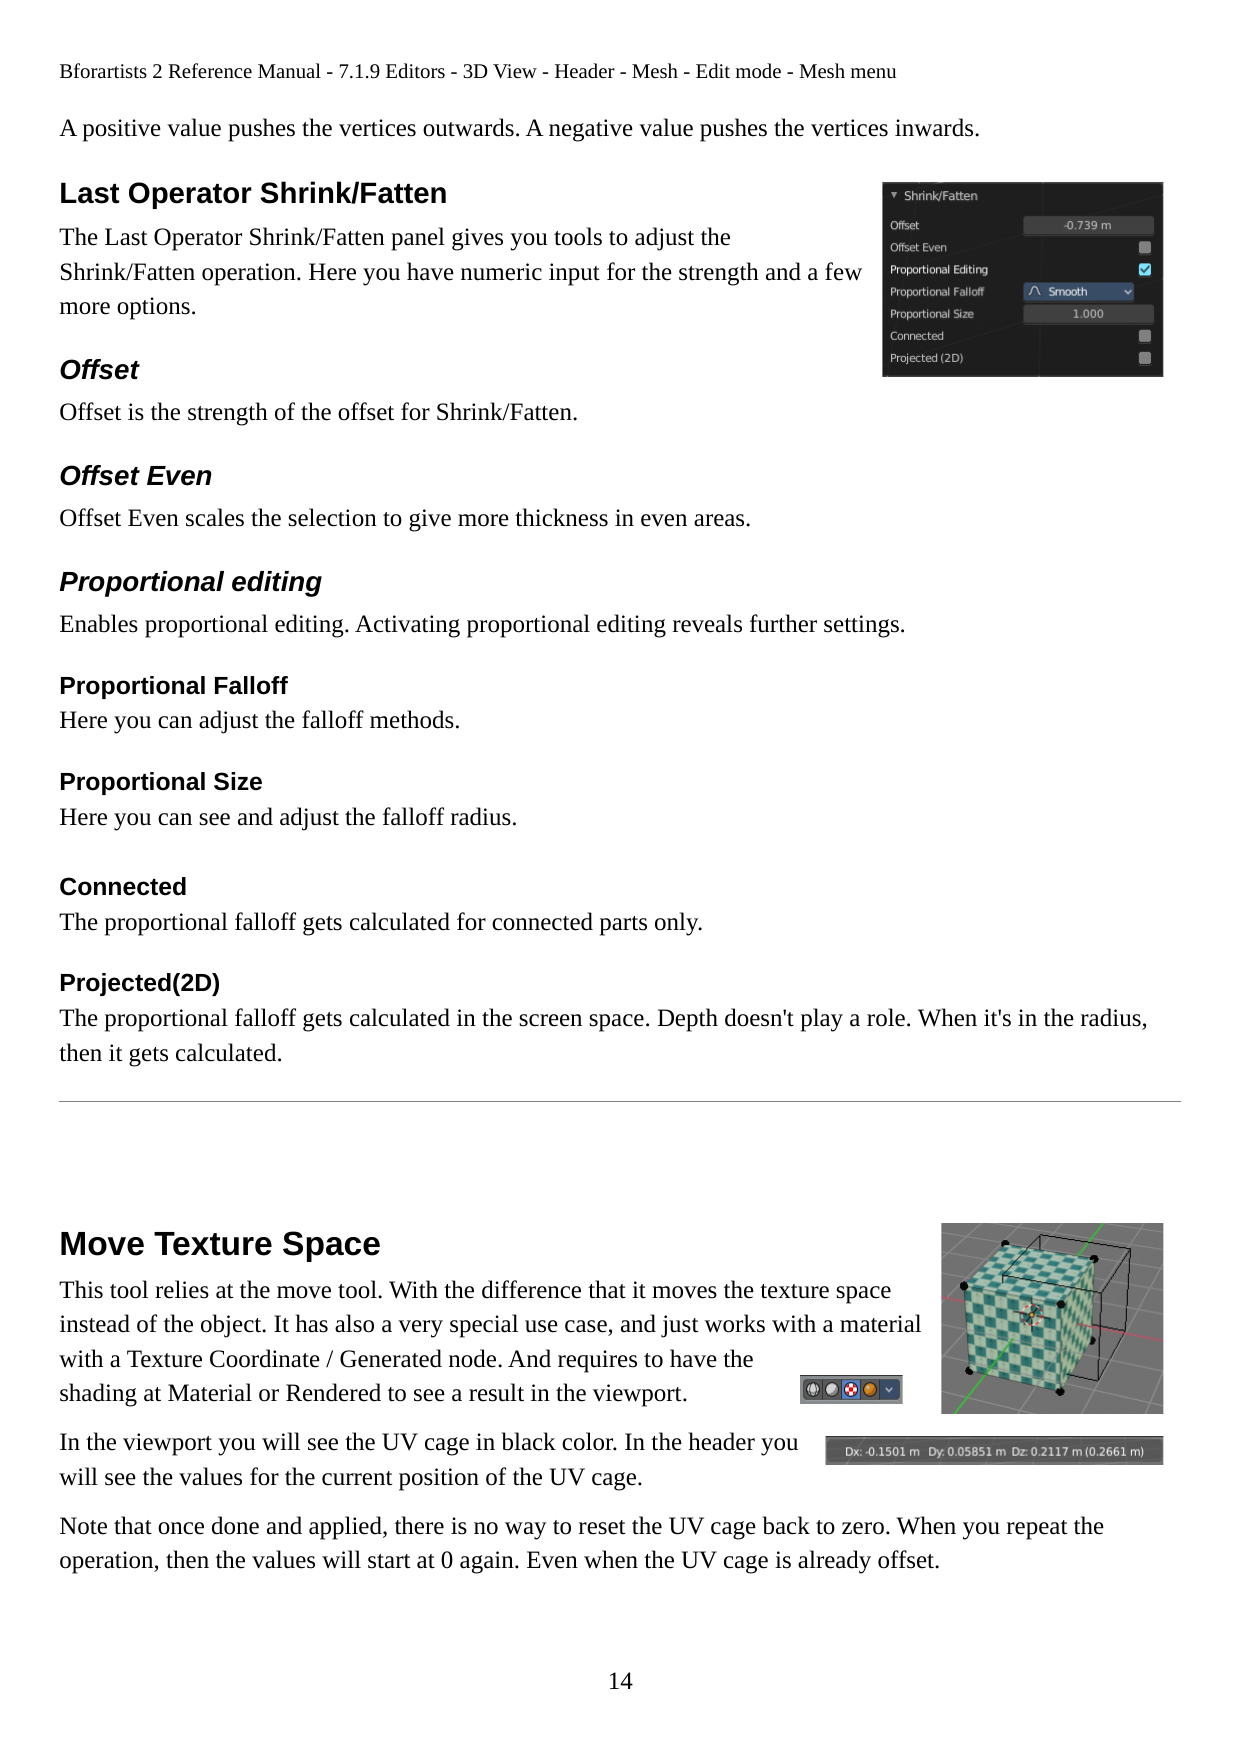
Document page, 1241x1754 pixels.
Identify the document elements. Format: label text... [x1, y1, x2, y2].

picture [800, 1375, 903, 1404]
subtitle Proportional Falloff [59, 671, 1181, 699]
subtitle Connected [59, 872, 1181, 901]
text A positive value pushes the vertices outwards. A negative value pushes the vertices inwards. [59, 113, 1181, 141]
text Here you can see and adjust the falloff radius. [59, 802, 1181, 831]
subtitle Projected(2D) [59, 968, 1181, 997]
picture [882, 182, 1164, 377]
subtitle Proportional editing [59, 565, 1181, 597]
text In the viewport you will see the UV cage in black color. In the header you will see the values for the current position of the UV cage. [59, 1427, 1181, 1491]
text Note that once done and applied, there is no way to reset the UV cage back to zero. When you repeat the operation, then the values will start at 0 again. Even when the UV cage is already offset. [59, 1511, 1181, 1574]
picture [825, 1436, 1164, 1465]
text The proportional falloff gets calculated for connected parts only. [59, 907, 1181, 936]
subtitle Offset [59, 353, 1181, 385]
subtitle Offset Even [59, 459, 1181, 491]
subtitle [1164, 1224, 1181, 1262]
text Offset Even scales the selection to give more thickness in even areas. [59, 503, 1181, 532]
text Enables proportional editing. Activating proportional editing reveals further settings. [59, 609, 1181, 638]
text Here you can adjust the falloff methods. [59, 706, 1181, 734]
subtitle Proportional Size [59, 767, 1181, 796]
subtitle Move Texture Space [59, 1224, 941, 1262]
text The Last Operator Shrink/Fatten panel gives you tools to adjust the Shrink/Fatten operation. Here you have numeric input for the strength and a few more options. [59, 222, 882, 320]
subtitle Last Operator Shrink/Fatten [59, 176, 1181, 210]
text Offset is the strength of the offset for Shrink/Fatten. [59, 397, 1181, 426]
text The proportional falloff gets calculated in the screen space. Depth doesn't play a role. When it's in the radius, then it gets calculated. [59, 1003, 1181, 1066]
picture [941, 1223, 1164, 1414]
text This tool relies at the move tool. With the difference that it moves the texture space instead of the object. It has also a very special use case, and just works with a material with a Texture Coordinate / Generated node. And requires to have the shading at Material or Rendered to see a result in the viewport. [59, 1275, 941, 1407]
